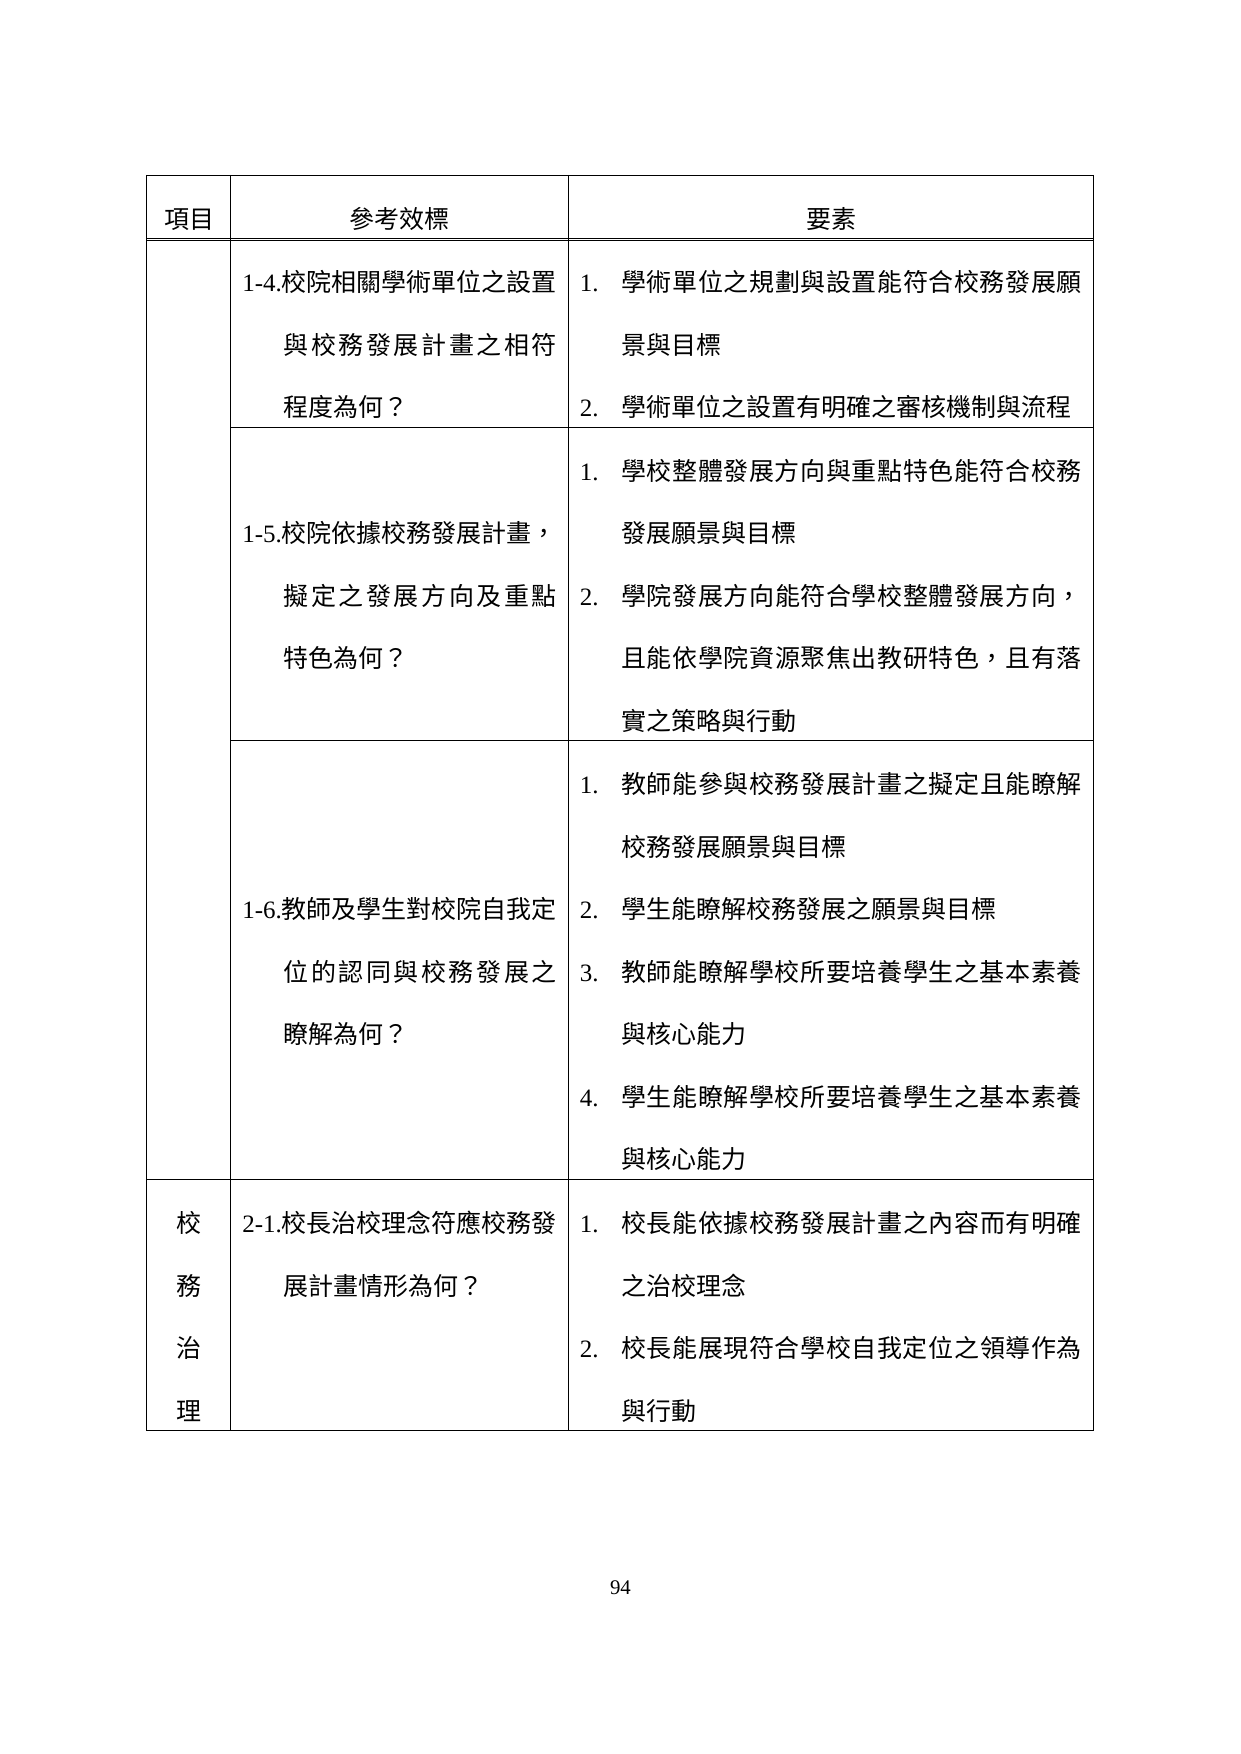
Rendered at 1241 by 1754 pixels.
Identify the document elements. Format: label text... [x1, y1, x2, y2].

table_cell 1-4.校院相關學術單位之設置與校務發展計畫之相符程度為何？ [231, 241, 568, 427]
table_cell 校長能依據校務發展計畫之內容而有明確之治校理念 校長能展現符合學校自我定位之領導作為與行動 [569, 1180, 1093, 1430]
table_cell 2-1.校長治校理念符應校務發展計畫情形為何？ [231, 1180, 568, 1430]
table_cell 學術單位之規劃與設置能符合校務發展願景與目標 學術單位之設置有明確之審核機制與流程 [569, 241, 1093, 427]
table_header 項目 [147, 176, 230, 238]
table_cell 校 務 治 理 [147, 1180, 230, 1430]
table_cell 1-5.校院依據校務發展計畫，擬定之發展方向及重點特色為何？ [231, 428, 568, 740]
table_cell 1-6.教師及學生對校院自我定位的認同與校務發展之瞭解為何？ [231, 741, 568, 1179]
table_cell [147, 241, 230, 1179]
table_header 參考效標 [231, 176, 568, 238]
table_cell 教師能參與校務發展計畫之擬定且能瞭解校務發展願景與目標 學生能瞭解校務發展之願景與目標 教師能瞭解學校所要培養學生之基本素養與核心能力 學生能瞭解學校所要培養學生之基本素養與核心能力 [569, 741, 1093, 1179]
table_header 要素 [569, 176, 1093, 238]
table_cell 學校整體發展方向與重點特色能符合校務發展願景與目標 學院發展方向能符合學校整體發展方向，且能依學院資源聚焦出教研特色，且有落實之策略與行動 [569, 428, 1093, 740]
